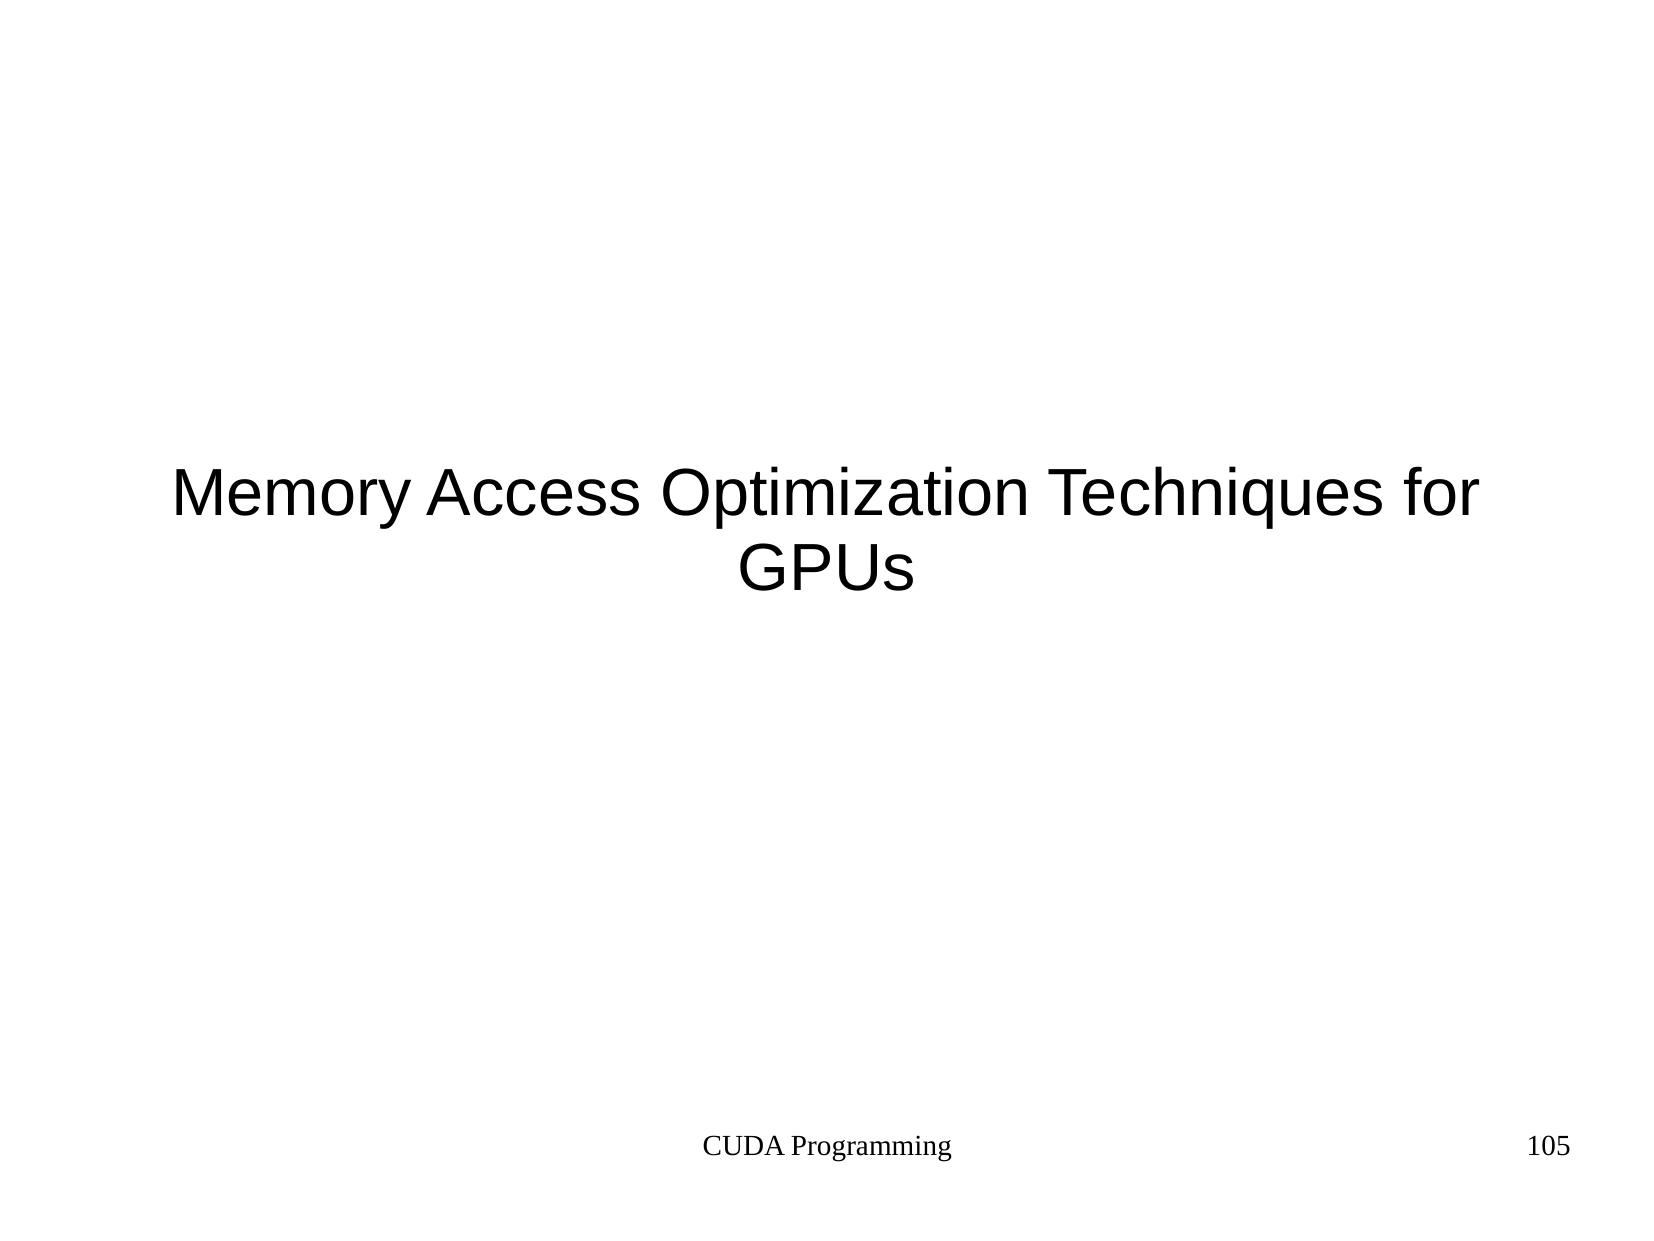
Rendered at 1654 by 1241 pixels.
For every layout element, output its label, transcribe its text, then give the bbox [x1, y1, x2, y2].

subtitle Memory Access Optimization Techniques for GPUs [82, 49, 1571, 1010]
